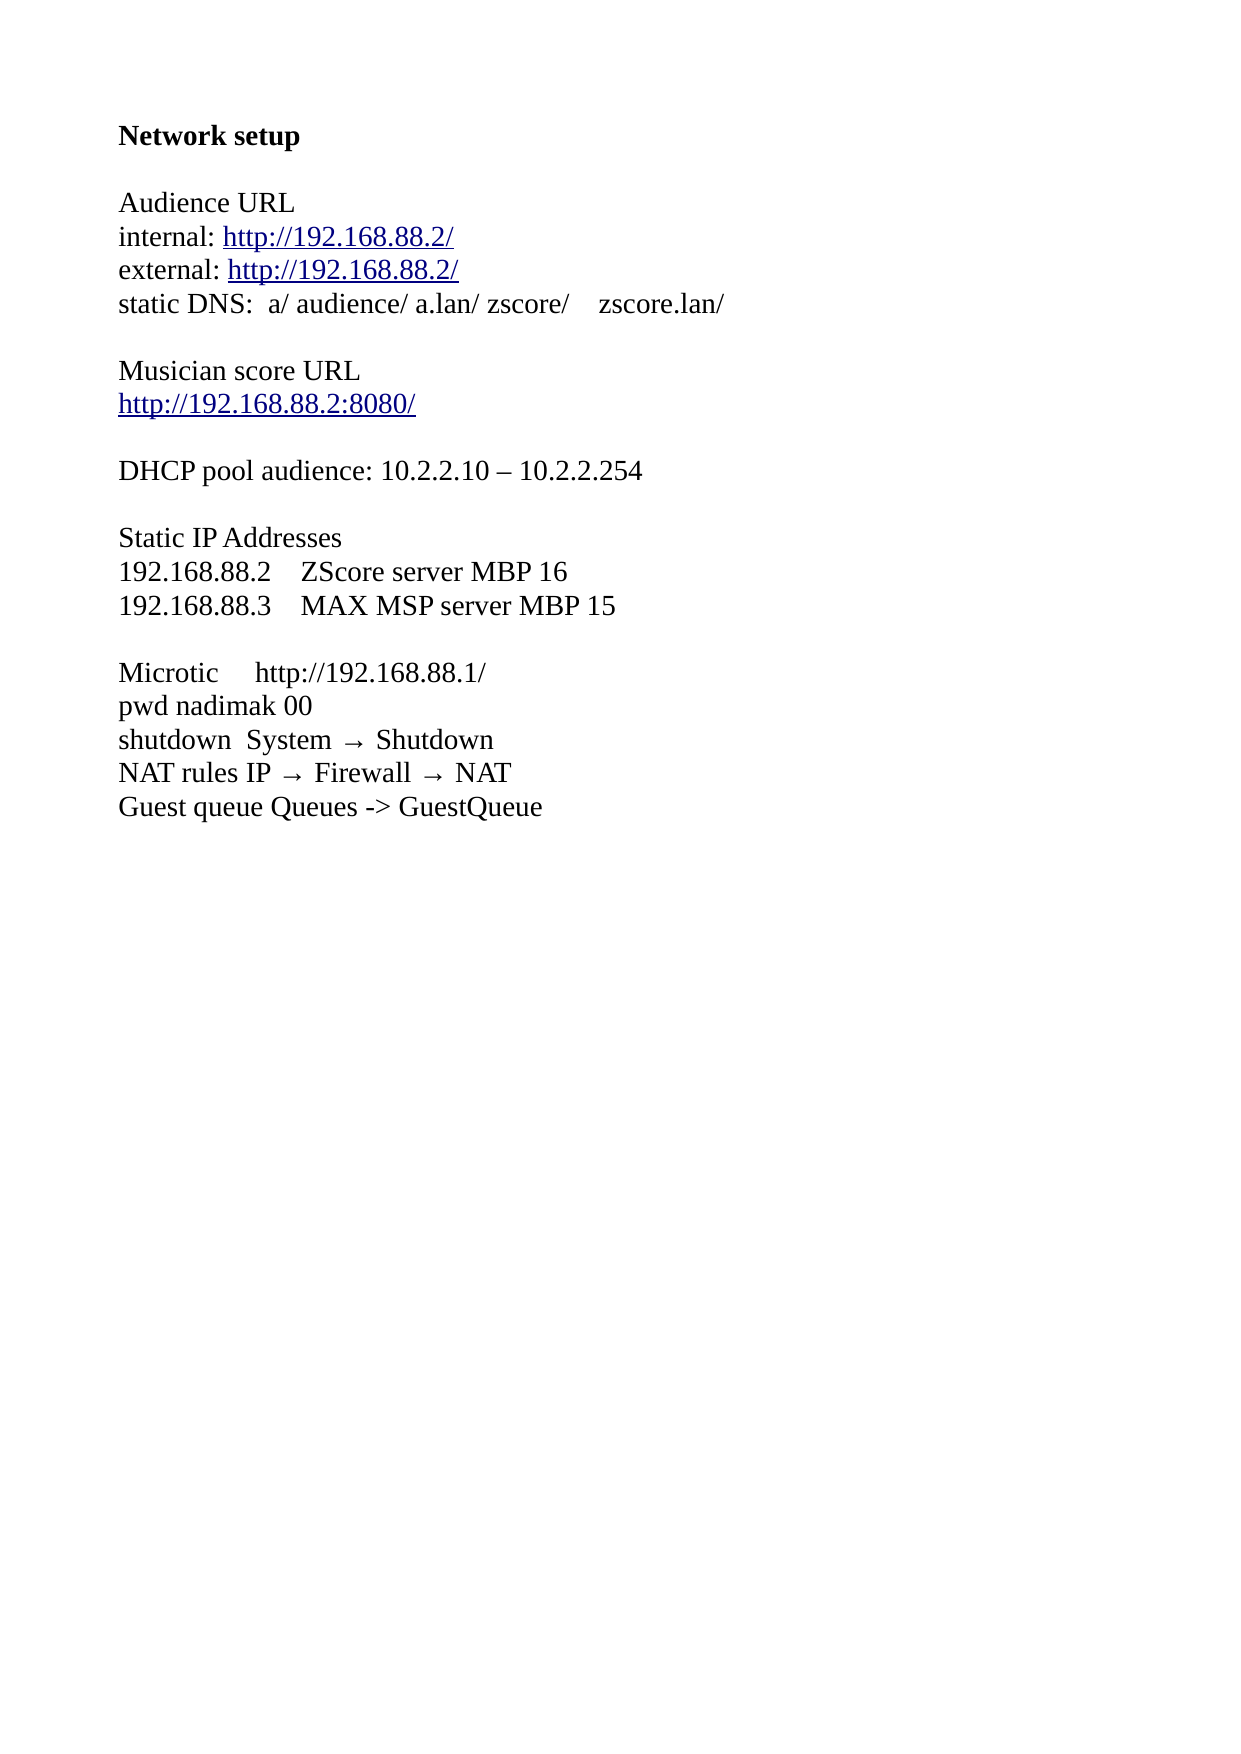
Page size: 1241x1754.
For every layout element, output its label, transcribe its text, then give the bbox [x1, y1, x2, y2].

text Static IP Addresses [118, 521, 1122, 554]
text Guest queue Queues -> GuestQueue [118, 789, 1122, 822]
text pwd nadimak 00 [118, 688, 1122, 722]
text Musician score URL [118, 353, 1122, 386]
text external: http://192.168.88.2/ [118, 252, 1122, 286]
text shutdown System → Shutdown [118, 722, 1122, 755]
text Network setup [118, 118, 1122, 152]
text 192.168.88.3 MAX MSP server MBP 15 [118, 588, 1122, 621]
text static DNS: a/ audience/ a.lan/ zscore/ zscore.lan/ [118, 286, 1122, 319]
text NAT rules IP → Firewall → NAT [118, 755, 1122, 789]
text 192.168.88.2 ZScore server MBP 16 [118, 554, 1122, 588]
text Microtic http://192.168.88.1/ [118, 655, 1122, 688]
text Audience URL [118, 185, 1122, 219]
text DHCP pool audience: 10.2.2.10 – 10.2.2.254 [118, 453, 1122, 487]
text http://192.168.88.2:8080/ [118, 386, 1122, 420]
text internal: http://192.168.88.2/ [118, 219, 1122, 252]
